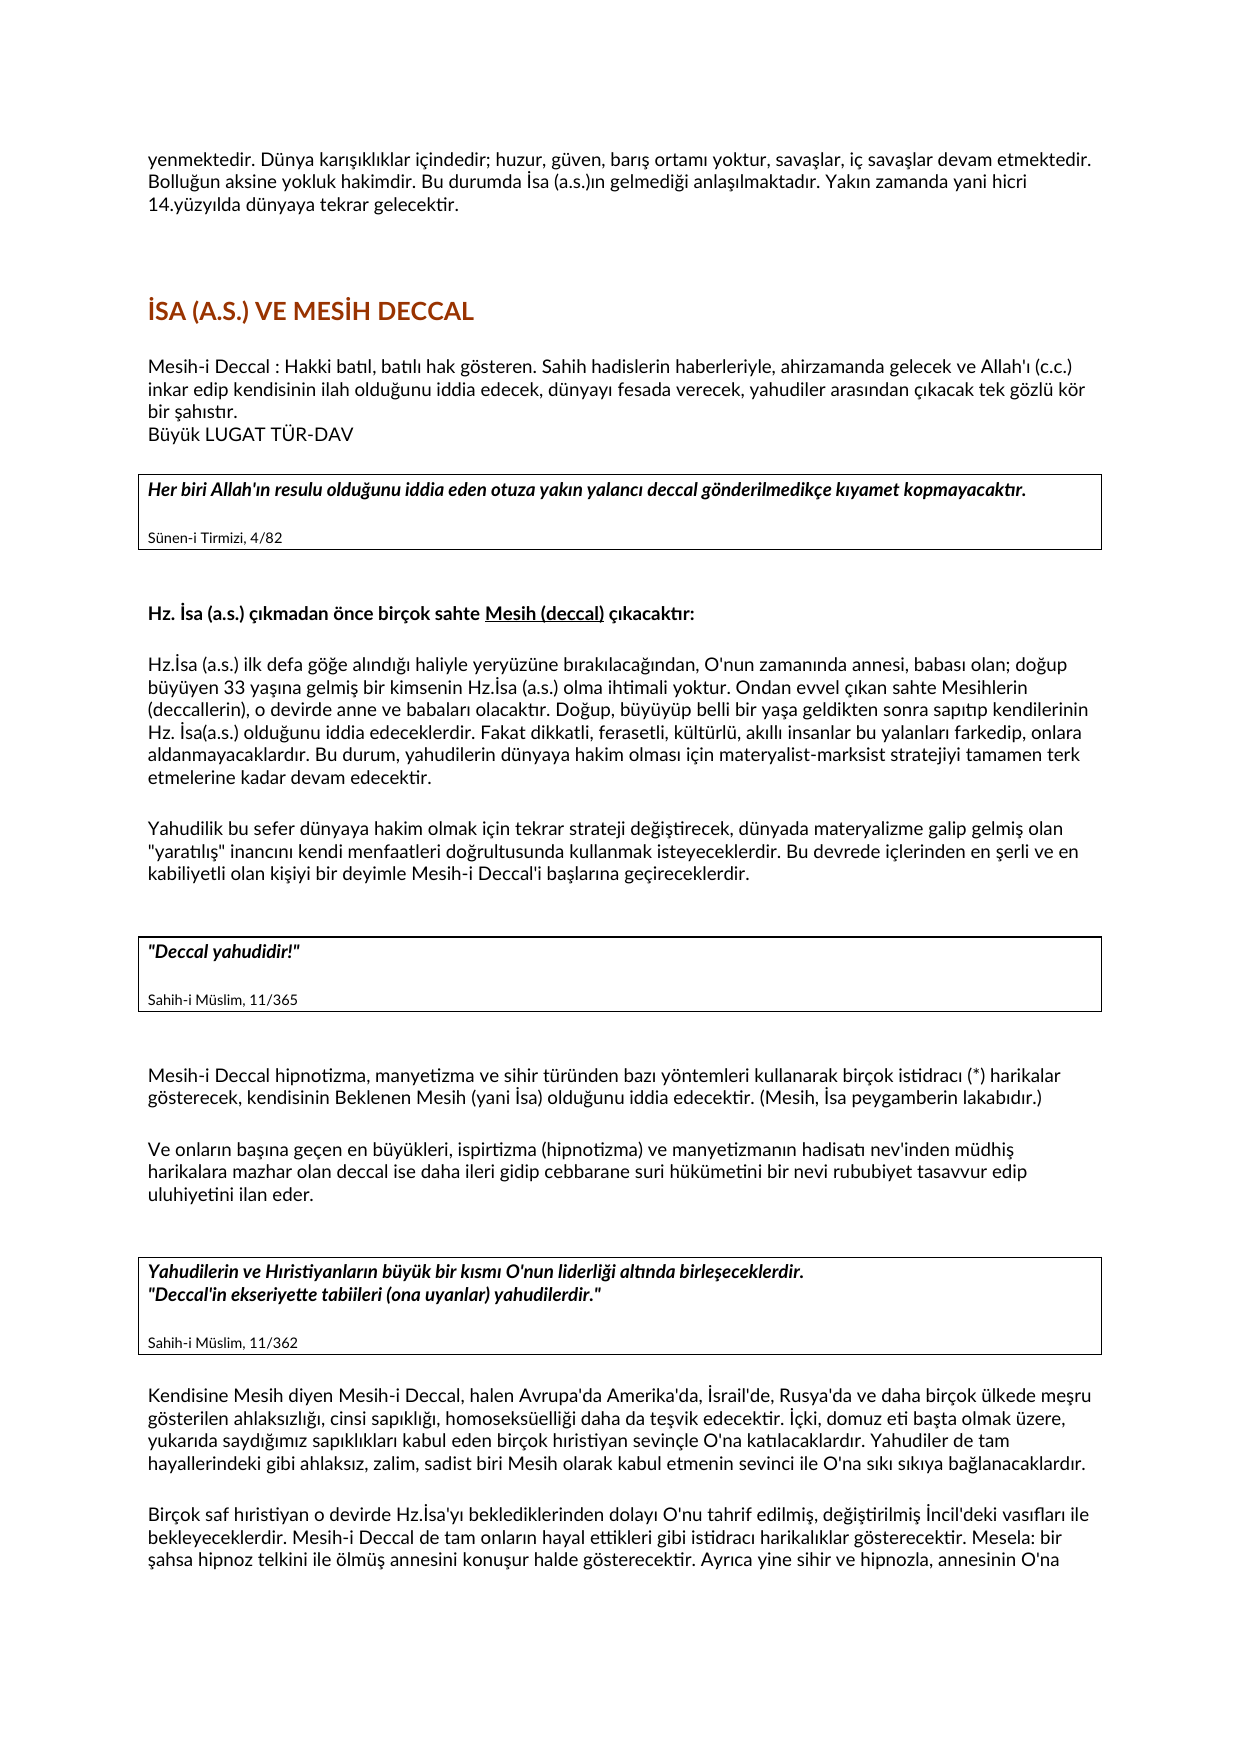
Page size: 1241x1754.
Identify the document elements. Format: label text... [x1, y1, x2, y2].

text Mesih-i Deccal : Hakki batıl, batılı hak gösteren. Sahih hadislerin haberleriyle, ahirzamanda gelecek ve Allah'ı (c.c.) inkar edip kendisinin ilah olduğunu iddia edecek, dünyayı fesada verecek, yahudiler arasından çıkacak tek gözlü kör bir şahıstır. Büyük LUGAT TÜR-DAV [148, 355, 1093, 445]
text yenmektedir. Dünya karışıklıklar içindedir; huzur, güven, barış ortamı yoktur, savaşlar, iç savaşlar devam etmektedir. Bolluğun aksine yokluk hakimdir. Bu durumda İsa (a.s.)ın gelmediği anlaşılmaktadır. Yakın zamanda yani hicri 14.yüzyılda dünyaya tekrar gelecektir. [148, 148, 1093, 215]
text Ve onların başına geçen en büyükleri, ispirtizma (hipnotizma) ve manyetizmanın hadisatı nev'inden müdhiş harikalara mazhar olan deccal ise daha ileri gidip cebbarane suri hükümetini bir nevi rububiyet tasavvur edip uluhiyetini ilan eder. [148, 1138, 1093, 1228]
text İSA (A.S.) VE MESİH DECCAL [148, 296, 1093, 326]
text Kendisine Mesih diyen Mesih-i Deccal, halen Avrupa'da Amerika'da, İsrail'de, Rusya'da ve daha birçok ülkede meşru gösterilen ahlaksızlığı, cinsi sapıklığı, homoseksüelliği daha da teşvik edecektir. İçki, domuz eti başta olmak üzere, yukarıda saydığımız sapıklıkları kabul eden birçok hıristiyan sevinçle O'na katılacaklardır. Yahudiler de tam hayallerindeki gibi ahlaksız, zalim, sadist biri Mesih olarak kabul etmenin sevinci ile O'na sıkı sıkıya bağlanacaklardır. [148, 1384, 1093, 1474]
text Sahih-i Müslim, 11/362 [139, 1331, 1101, 1354]
text Hz. İsa (a.s.) çıkmadan önce birçok sahte Mesih (deccal) çıkacaktır: [148, 579, 1093, 624]
text "Deccal yahudidir!" [139, 938, 1101, 962]
text Birçok saf hıristiyan o devirde Hz.İsa'yı beklediklerinden dolayı O'nu tahrif edilmiş, değiştirilmiş İncil'deki vasıfları ile bekleyeceklerdir. Mesih-i Deccal de tam onların hayal ettikleri gibi istidracı harikalıklar gösterecektir. Mesela: bir şahsa hipnoz telkini ile ölmüş annesini konuşur halde gösterecektir. Ayrıca yine sihir ve hipnozla, annesinin O'na [148, 1503, 1093, 1571]
text Yahudilik bu sefer dünyaya hakim olmak için tekrar strateji değiştirecek, dünyada materyalizme galip gelmiş olan "yaratılış" inancını kendi menfaatleri doğrultusunda kullanmak isteyeceklerdir. Bu devrede içlerinden en şerli ve en kabiliyetli olan kişiyi bir deyimle Mesih-i Deccal'i başlarına geçireceklerdir. [148, 817, 1093, 907]
text Sünen-i Tirmizi, 4/82 [139, 526, 1101, 549]
text Mesih-i Deccal hipnotizma, manyetizma ve sihir türünden bazı yöntemleri kullanarak birçok istidracı (*) harikalar gösterecek, kendisinin Beklenen Mesih (yani İsa) olduğunu iddia edecektir. (Mesih, İsa peygamberin lakabıdır.) [148, 1041, 1093, 1108]
text Her biri Allah'ın resulu olduğunu iddia eden otuza yakın yalancı deccal gönderilmedikçe kıyamet kopmayacaktır. [139, 475, 1101, 500]
text Sahih-i Müslim, 11/365 [139, 988, 1101, 1011]
text Yahudilerin ve Hıristiyanların büyük bir kısmı O'nun liderliği altında birleşeceklerdir. "Deccal'in ekseriyette tabiileri (ona uyanlar) yahudilerdir." [139, 1258, 1101, 1305]
text Hz.İsa (a.s.) ilk defa göğe alındığı haliyle yeryüzüne bırakılacağından, O'nun zamanında annesi, babası olan; doğup büyüyen 33 yaşına gelmiş bir kimsenin Hz.İsa (a.s.) olma ihtimali yoktur. Ondan evvel çıkan sahte Mesihlerin (deccallerin), o devirde anne ve babaları olacaktır. Doğup, büyüyüp belli bir yaşa geldikten sonra sapıtıp kendilerinin Hz. İsa(a.s.) olduğunu iddia edeceklerdir. Fakat dikkatli, ferasetli, kültürlü, akıllı insanlar bu yalanları farkedip, onlara aldanmayacaklardır. Bu durum, yahudilerin dünyaya hakim olması için materyalist-marksist stratejiyi tamamen terk etmelerine kadar devam edecektir. [148, 653, 1093, 788]
